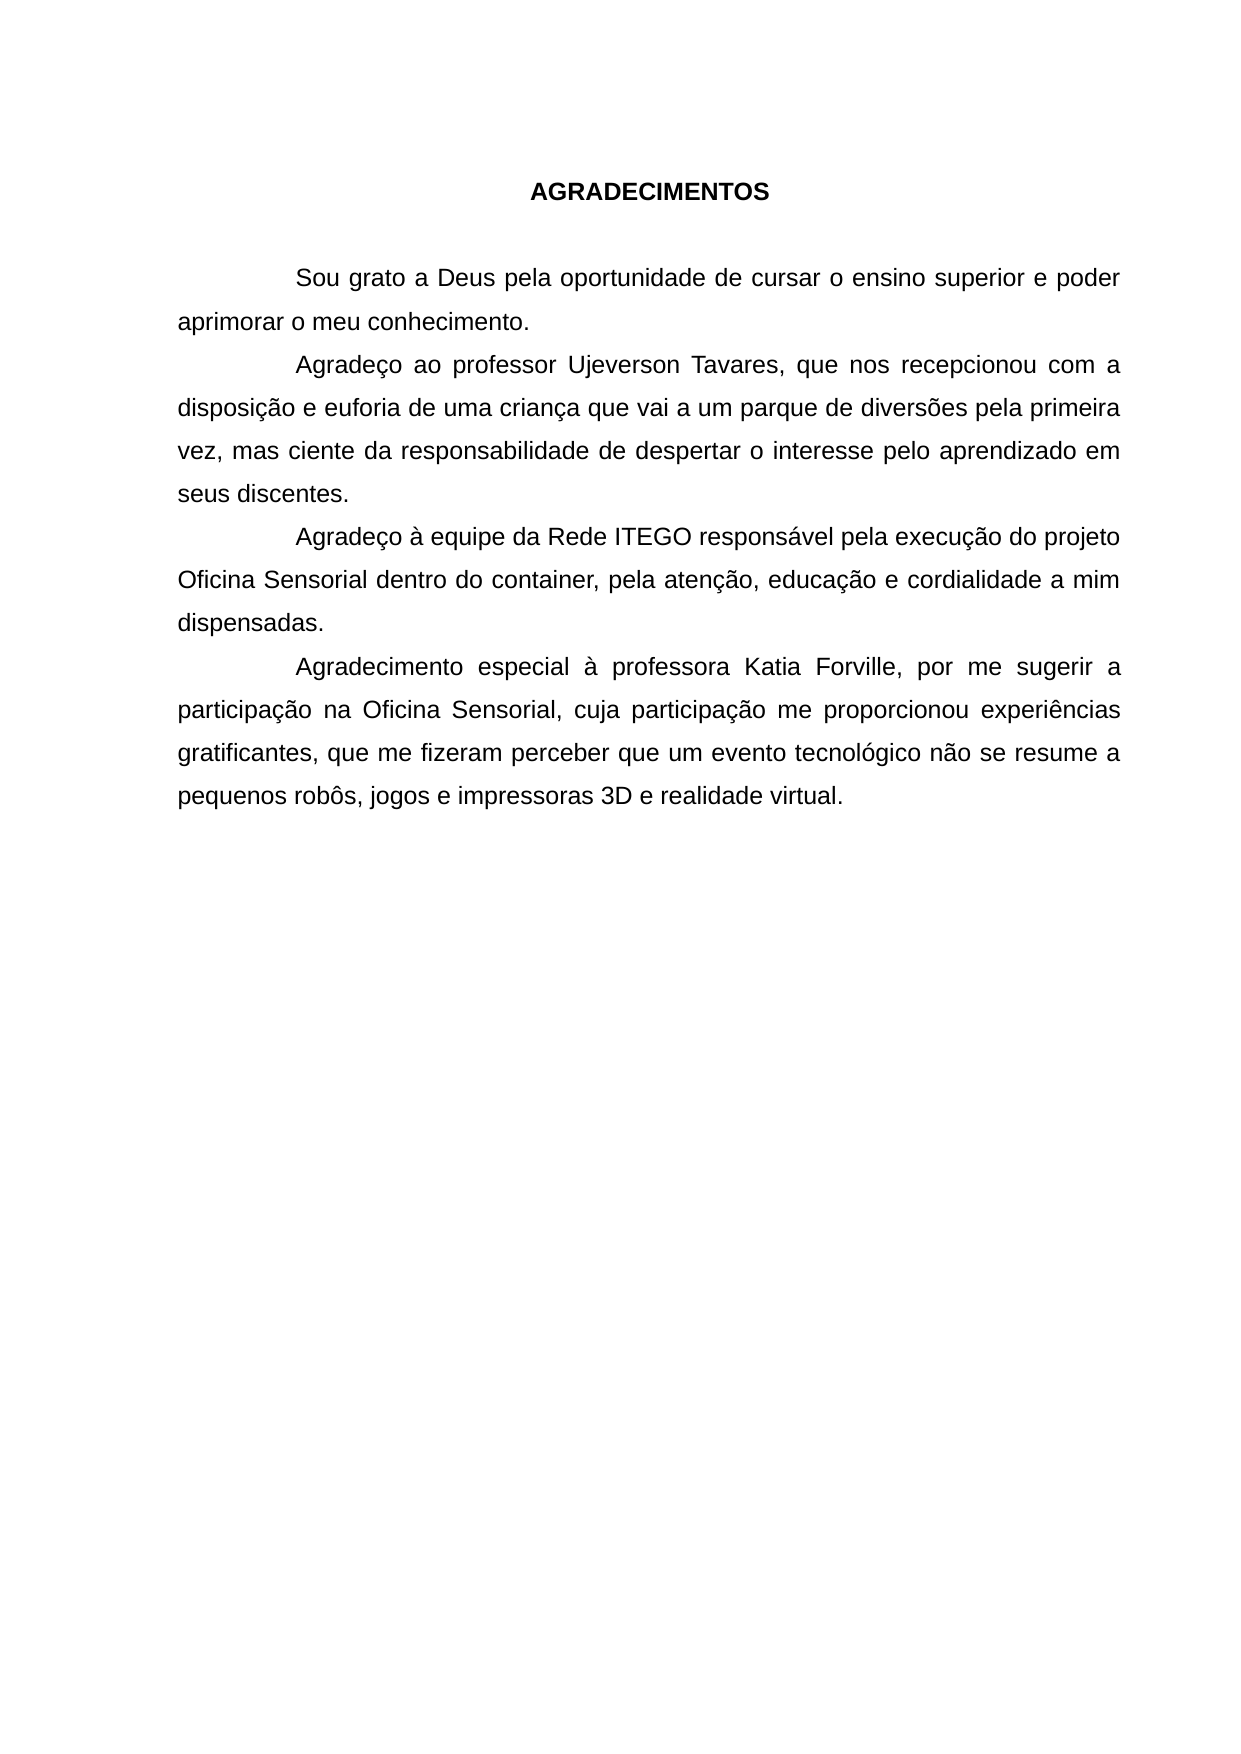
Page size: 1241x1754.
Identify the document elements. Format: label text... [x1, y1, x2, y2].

text Sou grato a Deus pela oportunidade de cursar o ensino superior e poder aprimorar o meu conhecimento. [177, 263, 1122, 335]
text Agradeço ao professor Ujeverson Tavares, que nos recepcionou com a disposição e euforia de uma criança que vai a um parque de diversões pela primeira vez, mas ciente da responsabilidade de despertar o interesse pelo aprendizado em seus discentes. [177, 350, 1122, 508]
text Agradeço à equipe da Rede ITEGO responsável pela execução do projeto Oficina Sensorial dentro do container, pela atenção, educação e cordialidade a mim dispensadas. [177, 522, 1122, 637]
text Agradecimento especial à professora Katia Forville, por me sugerir a participação na Oficina Sensorial, cuja participação me proporcionou experiências gratificantes, que me fizeram perceber que um evento tecnológico não se resume a pequenos robôs, jogos e impressoras 3D e realidade virtual. [177, 652, 1122, 810]
text AGRADECIMENTOS [177, 177, 1122, 206]
